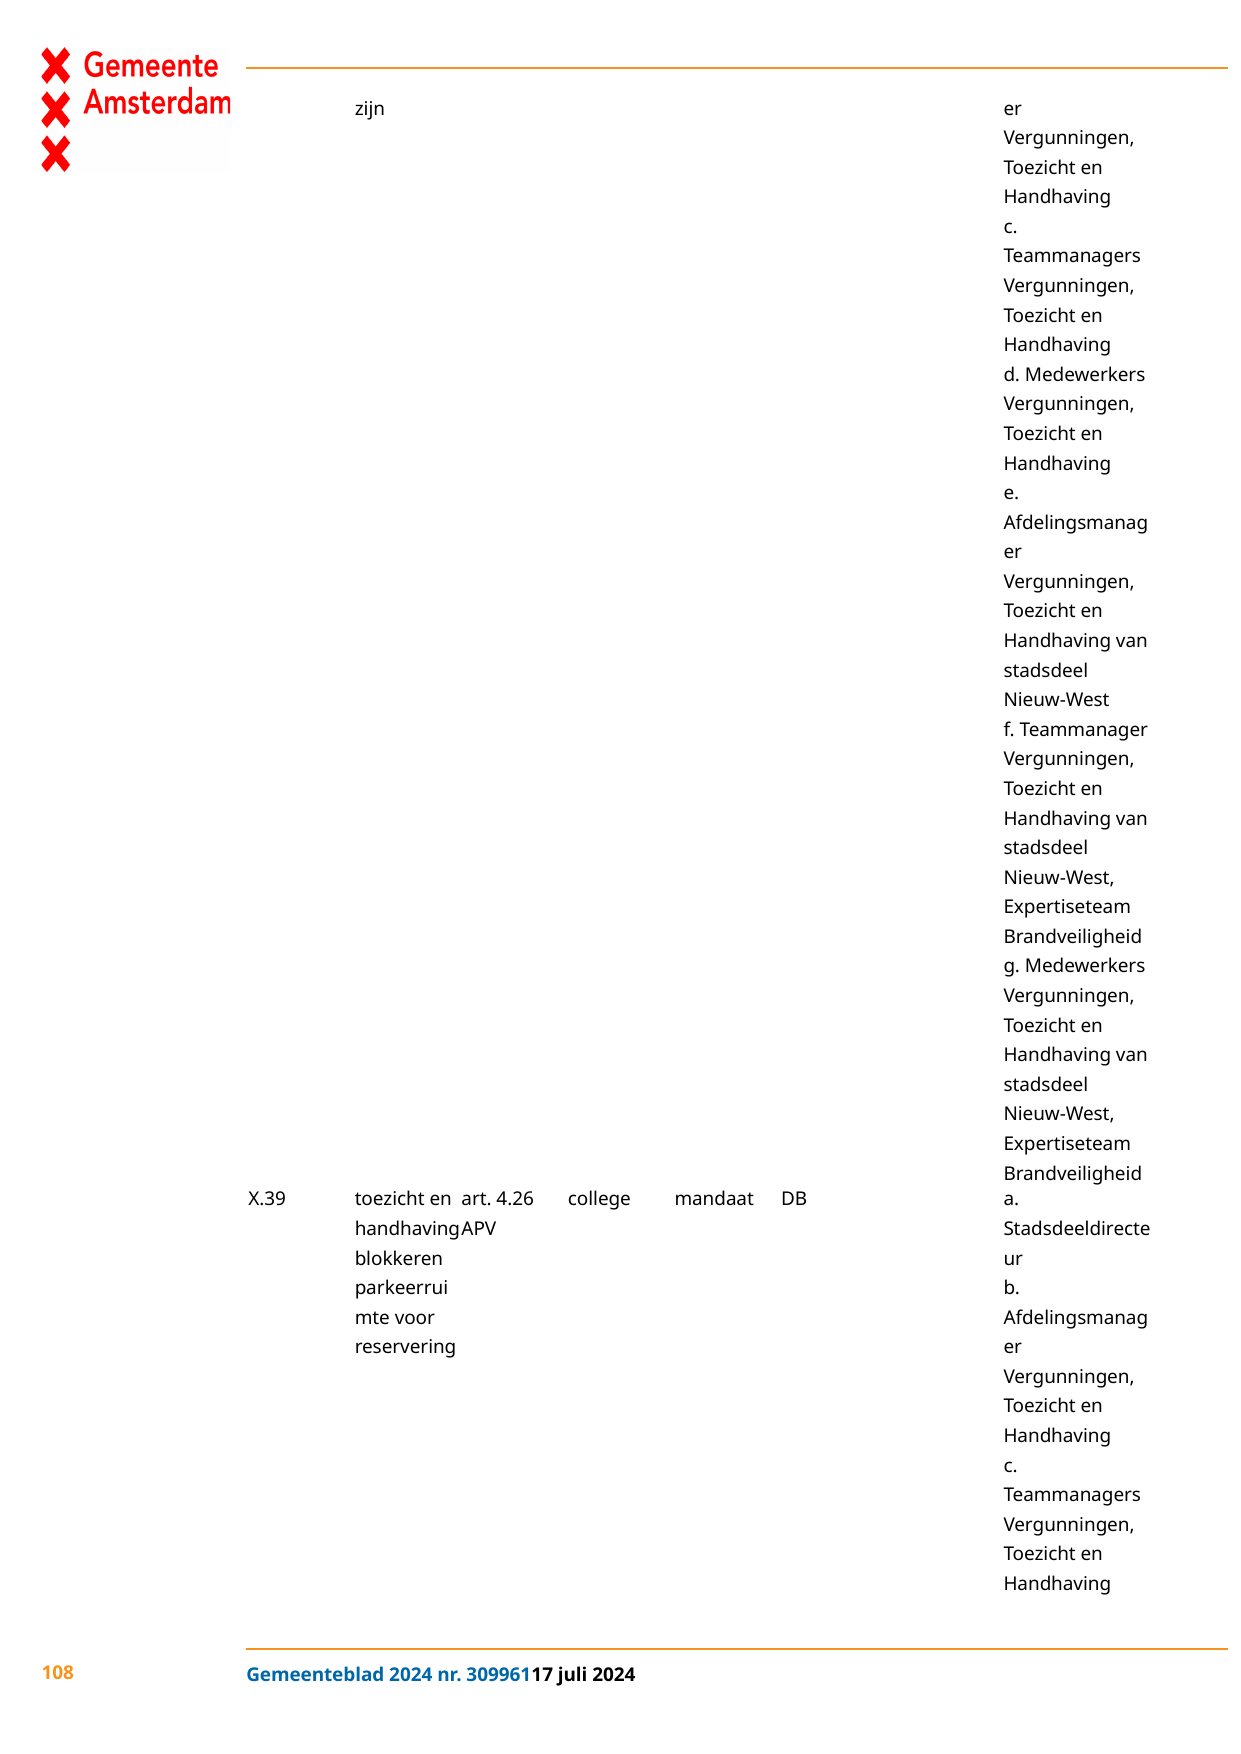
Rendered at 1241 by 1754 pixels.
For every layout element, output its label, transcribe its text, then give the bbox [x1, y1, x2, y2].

table_cell [461, 95, 568, 1186]
table_cell zijn [355, 95, 461, 1186]
table_cell [568, 95, 674, 1186]
picture [41, 47, 231, 172]
table_cell [888, 1186, 1003, 1596]
table_cell college [568, 1186, 674, 1596]
table_cell er Vergunningen, Toezicht en Handhaving c. Teammanagers Vergunningen, Toezicht en Handhaving d. Medewerkers Vergunningen, Toezicht en Handhaving e. Afdelingsmanager Vergunningen, Toezicht en Handhaving van stadsdeel Nieuw-West f. Teammanager Vergunningen, Toezicht en Handhaving van stadsdeel Nieuw-West, Expertiseteam Brandveiligheid g. Medewerkers Vergunningen, Toezicht en Handhaving van stadsdeel Nieuw-West, Expertiseteam Brandveiligheid [1003, 95, 1152, 1186]
table_cell [248, 95, 354, 1186]
table_cell art. 4.26 APV [461, 1186, 568, 1596]
table_cell mandaat [674, 1186, 781, 1596]
table_cell a. Stadsdeeldirecteur b. Afdelingsmanager Vergunningen, Toezicht en Handhaving c. Teammanagers Vergunningen, Toezicht en Handhaving [1003, 1186, 1152, 1596]
table_cell [781, 95, 887, 1186]
table_cell [888, 95, 1003, 1186]
table_cell [674, 95, 781, 1186]
table_cell X.39 [248, 1186, 354, 1596]
table_cell toezicht en handhaving blokkeren parkeerruimte voor reservering [355, 1186, 461, 1596]
table_cell DB [781, 1186, 887, 1596]
